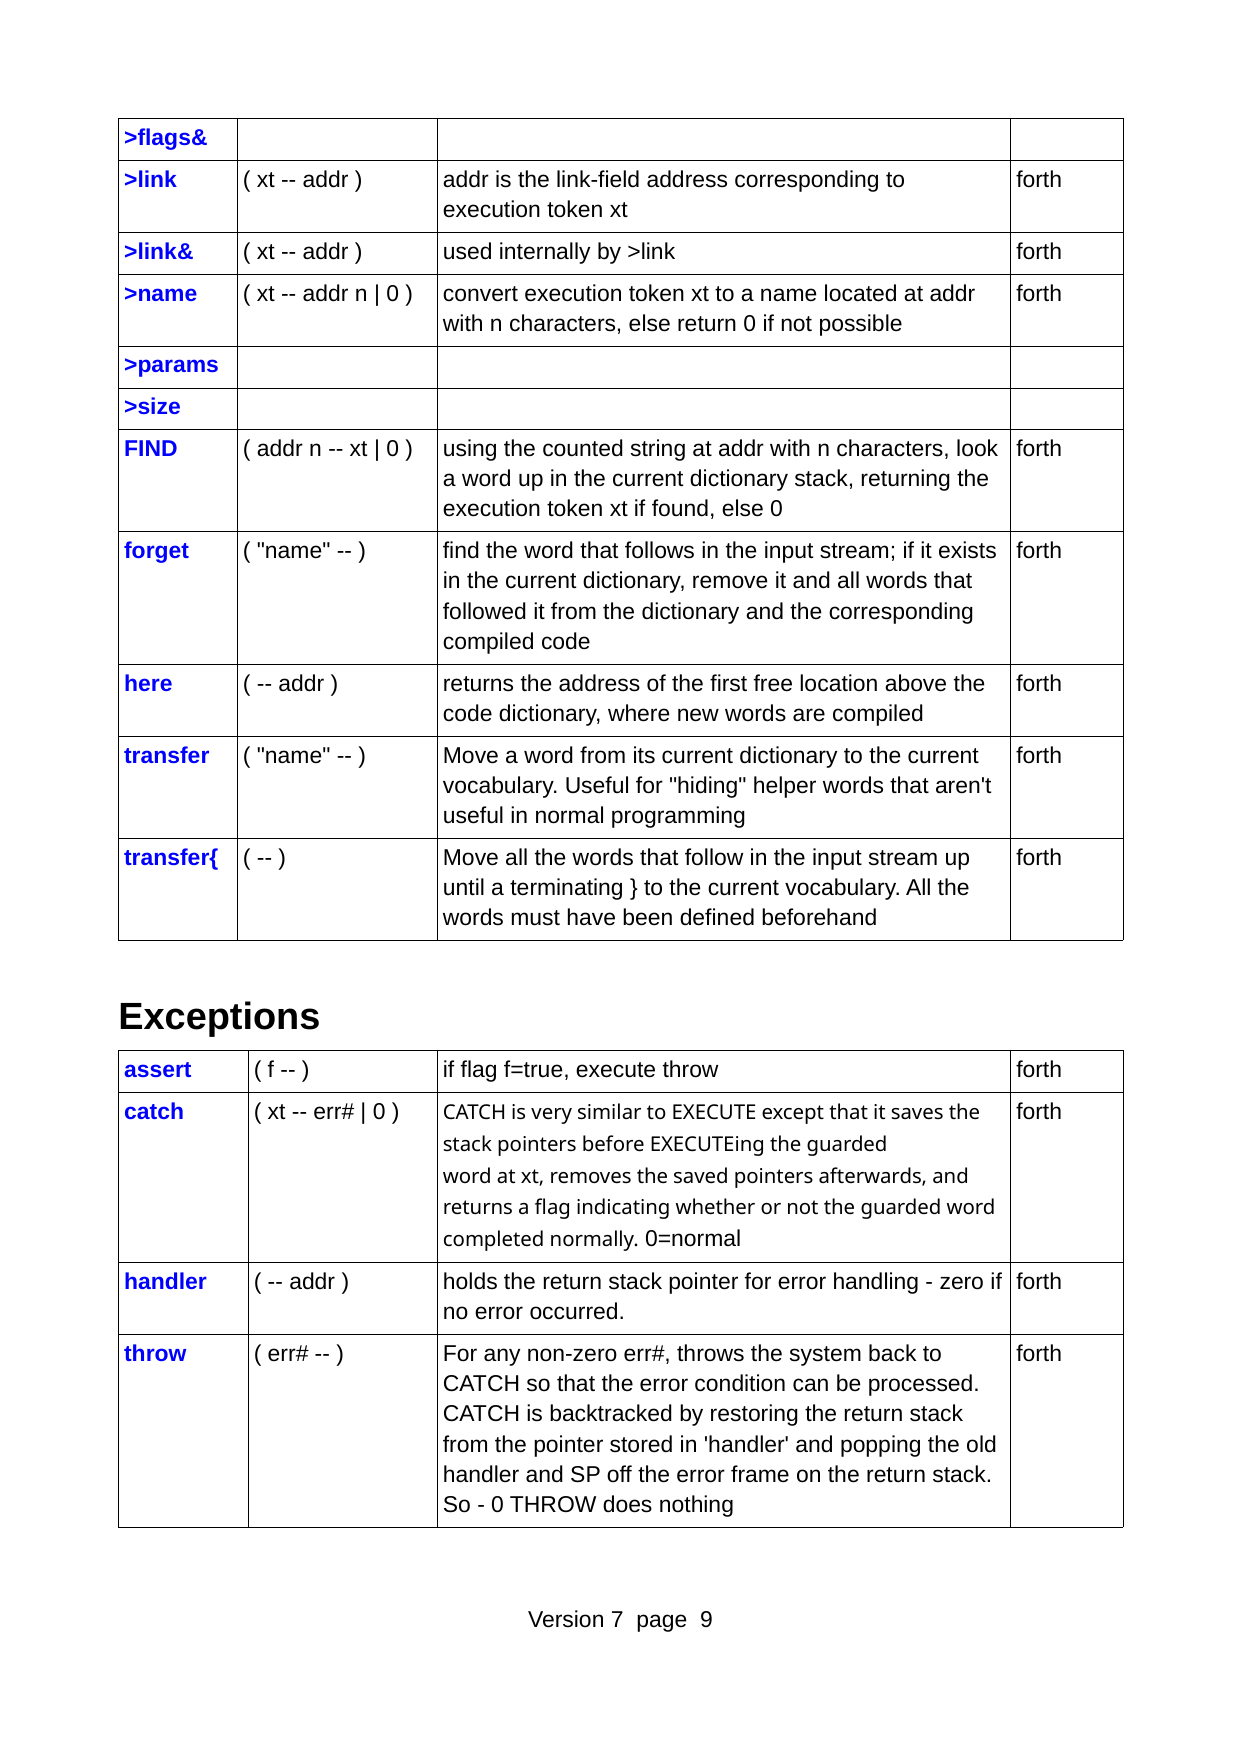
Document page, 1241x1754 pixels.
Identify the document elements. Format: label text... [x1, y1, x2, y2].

table_cell forth [1011, 839, 1123, 940]
table_cell forth [1011, 1263, 1123, 1334]
table_cell >params [119, 347, 237, 387]
table_cell [438, 347, 1010, 387]
table_cell using the counted string at addr with n characters, look a word up in the current dictionary stack, returning the execution token xt if found, else 0 [438, 430, 1010, 531]
table_cell [438, 119, 1010, 160]
table_cell [1011, 119, 1123, 160]
table_cell addr is the link-field address corresponding to execution token xt [438, 161, 1010, 232]
table_cell handler [119, 1263, 248, 1334]
table_header assert [119, 1051, 248, 1092]
table_cell used internally by >link [438, 233, 1010, 274]
table_cell forth [1011, 1335, 1123, 1527]
table_cell catch [119, 1093, 248, 1262]
table_cell ( -- ) [238, 839, 437, 940]
table_cell >link [119, 161, 237, 232]
table_cell forth [1011, 233, 1123, 274]
table_cell [438, 389, 1010, 429]
table_cell ( "name" -- ) [238, 737, 437, 838]
table_cell [238, 119, 437, 160]
table_cell Move a word from its current dictionary to the current vocabulary. Useful for "hiding" helper words that aren't useful in normal programming [438, 737, 1010, 838]
table_cell ( addr n -- xt | 0 ) [238, 430, 437, 531]
table_cell CATCH is very similar to EXECUTE except that it saves the stack pointers before EXECUTEing the guarded word at xt, removes the saved pointers afterwards, and returns a flag indicating whether or not the guarded word completed normally. 0=normal [438, 1093, 1010, 1262]
table_cell >flags& [119, 119, 237, 160]
table_cell >link& [119, 233, 237, 274]
table_cell ( xt -- addr ) [238, 161, 437, 232]
table_cell [238, 347, 437, 387]
table_cell ( xt -- addr ) [238, 233, 437, 274]
table_cell forth [1011, 737, 1123, 838]
table_header ( f -- ) [249, 1051, 437, 1092]
table_cell >size [119, 389, 237, 429]
table_cell FIND [119, 430, 237, 531]
table_cell [1011, 389, 1123, 429]
table_cell returns the address of the first free location above the code dictionary, where new words are compiled [438, 665, 1010, 736]
table_cell forth [1011, 430, 1123, 531]
table_cell ( "name" -- ) [238, 532, 437, 664]
table_cell forth [1011, 532, 1123, 664]
table_cell here [119, 665, 237, 736]
table_header if flag f=true, execute throw [438, 1051, 1010, 1092]
table_cell ( -- addr ) [249, 1263, 437, 1334]
table_cell forth [1011, 161, 1123, 232]
table_cell ( xt -- addr n | 0 ) [238, 275, 437, 346]
subtitle Exceptions [118, 994, 1122, 1038]
table_cell holds the return stack pointer for error handling - zero if no error occurred. [438, 1263, 1010, 1334]
table_cell transfer [119, 737, 237, 838]
table_cell transfer{ [119, 839, 237, 940]
table_cell forth [1011, 1093, 1123, 1262]
table_cell forget [119, 532, 237, 664]
table_cell convert execution token xt to a name located at addr with n characters, else return 0 if not possible [438, 275, 1010, 346]
table_cell Move all the words that follow in the input stream up until a terminating } to the current vocabulary. All the words must have been defined beforehand [438, 839, 1010, 940]
table_cell throw [119, 1335, 248, 1527]
table_cell ( xt -- err# | 0 ) [249, 1093, 437, 1262]
table_cell [238, 389, 437, 429]
table_cell ( err# -- ) [249, 1335, 437, 1527]
table_cell find the word that follows in the input stream; if it exists in the current dictionary, remove it and all words that followed it from the dictionary and the corresponding compiled code [438, 532, 1010, 664]
table_cell forth [1011, 275, 1123, 346]
table_cell ( -- addr ) [238, 665, 437, 736]
table_cell [1011, 347, 1123, 387]
table_cell forth [1011, 665, 1123, 736]
table_cell >name [119, 275, 237, 346]
table_cell For any non-zero err#, throws the system back to CATCH so that the error condition can be processed. CATCH is backtracked by restoring the return stack from the pointer stored in 'handler' and popping the old handler and SP off the error frame on the return stack. So - 0 THROW does nothing [438, 1335, 1010, 1527]
table_header forth [1011, 1051, 1123, 1092]
